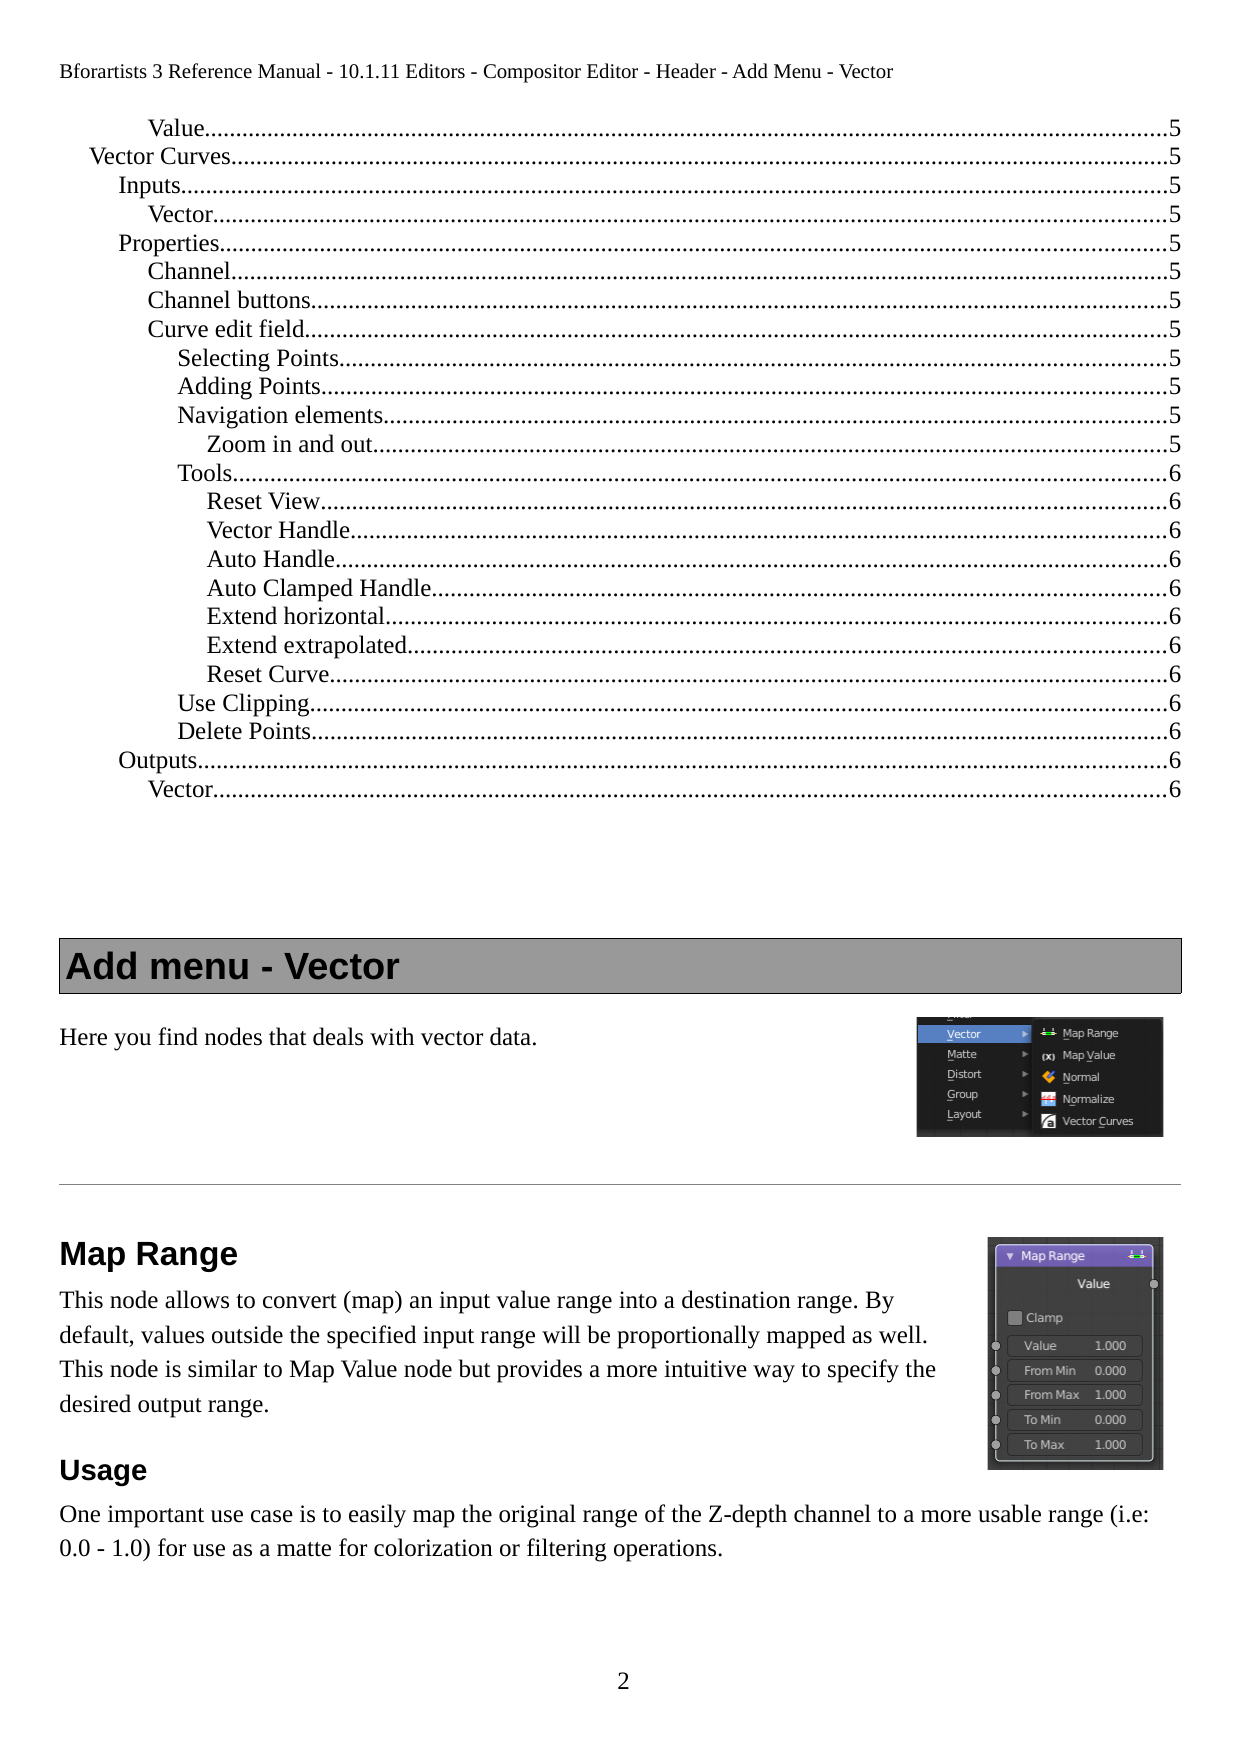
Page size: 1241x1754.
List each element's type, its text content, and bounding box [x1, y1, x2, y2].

text Outputs 6 [118, 745, 1181, 774]
table_header Add menu - Vector [60, 939, 1181, 993]
text Vector 5 [147, 199, 1181, 228]
text Use Clipping 6 [177, 688, 1181, 716]
text One important use case is to easily map the original range of the Z-depth channel to a more usable range (i.e: 0.0 - 1.0) for use as a matte for colorization or filtering operations. [59, 1499, 1181, 1562]
subtitle Usage [59, 1452, 1181, 1486]
text Reset View 6 [206, 486, 1181, 515]
picture [987, 1237, 1164, 1470]
subtitle Map Range [59, 1234, 1181, 1273]
text This node allows to convert (map) an input value range into a destination range. By default, values outside the specified input range will be proportionally mapped as well. This node is similar to Map Value node but provides a more intuitive way to specify the desired output range. [59, 1285, 987, 1417]
picture [916, 1017, 1164, 1137]
text Delete Points 6 [177, 716, 1181, 745]
text Extend extrapolated 6 [206, 630, 1181, 659]
text Tools 6 [177, 458, 1181, 486]
text Inputs 5 [118, 170, 1181, 199]
text Here you find nodes that deals with vector data. [59, 1022, 916, 1051]
text Auto Clamped Handle 6 [206, 573, 1181, 601]
text Navigation elements 5 [177, 400, 1181, 429]
text Selecting Points 5 [177, 343, 1181, 371]
text Vector Handle 6 [206, 515, 1181, 544]
text Value 5 [147, 113, 1181, 141]
text Vector 6 [147, 774, 1181, 803]
text Curve edit field 5 [147, 314, 1181, 343]
text Extend horizontal 6 [206, 601, 1181, 630]
text Channel 5 [147, 256, 1181, 285]
text Vector Curves 5 [88, 141, 1181, 170]
text Properties 5 [118, 228, 1181, 256]
text Channel buttons 5 [147, 285, 1181, 314]
text Zoom in and out 5 [206, 429, 1181, 458]
text Reset Curve 6 [206, 659, 1181, 688]
text Auto Handle 6 [206, 544, 1181, 573]
text Adding Points 5 [177, 371, 1181, 400]
